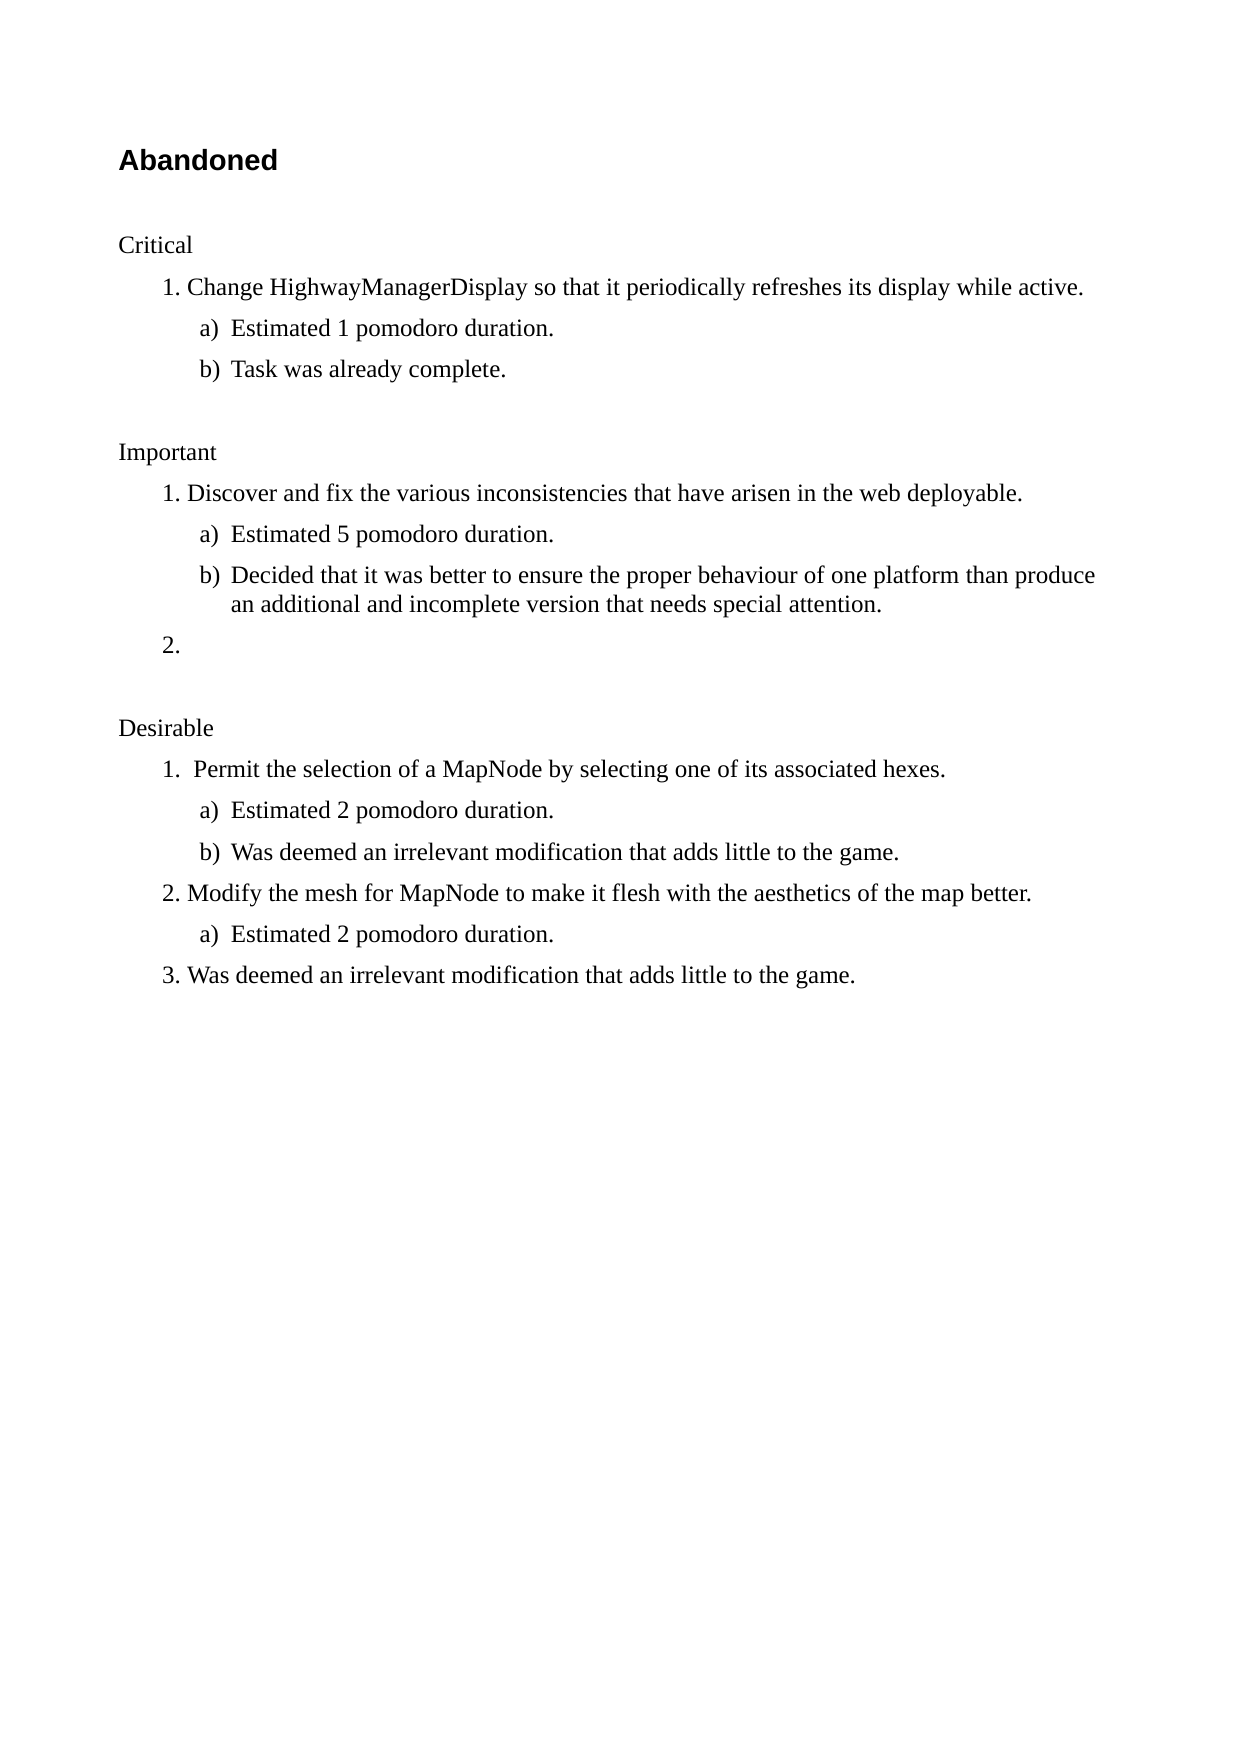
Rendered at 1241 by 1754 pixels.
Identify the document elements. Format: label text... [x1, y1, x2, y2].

list Was deemed an irrelevant modification that adds little to the game. [156, 960, 1122, 989]
list Estimated 1 pomodoro duration. [193, 313, 1122, 342]
list Estimated 5 pomodoro duration. [193, 519, 1122, 548]
list Permit the selection of a MapNode by selecting one of its associated hexes. [156, 754, 1122, 783]
list Was deemed an irrelevant modification that adds little to the game. [193, 837, 1122, 865]
text Important [118, 437, 1122, 465]
text Desirable [118, 713, 1122, 742]
list Modify the mesh for MapNode to make it flesh with the aesthetics of the map better. [156, 878, 1122, 907]
list Task was already complete. [193, 354, 1122, 383]
text Critical [118, 230, 1122, 259]
list Estimated 2 pomodoro duration. [193, 795, 1122, 824]
list Change HighwayManagerDisplay so that it periodically refreshes its display while active. [156, 272, 1122, 300]
list Decided that it was better to ensure the proper behaviour of one platform than produce an additional and incomplete version that needs special attention. [193, 560, 1122, 618]
list Discover and fix the various inconsistencies that have arisen in the web deployable. [156, 478, 1122, 507]
subtitle Abandoned [118, 143, 1122, 177]
list Estimated 2 pomodoro duration. [193, 919, 1122, 948]
